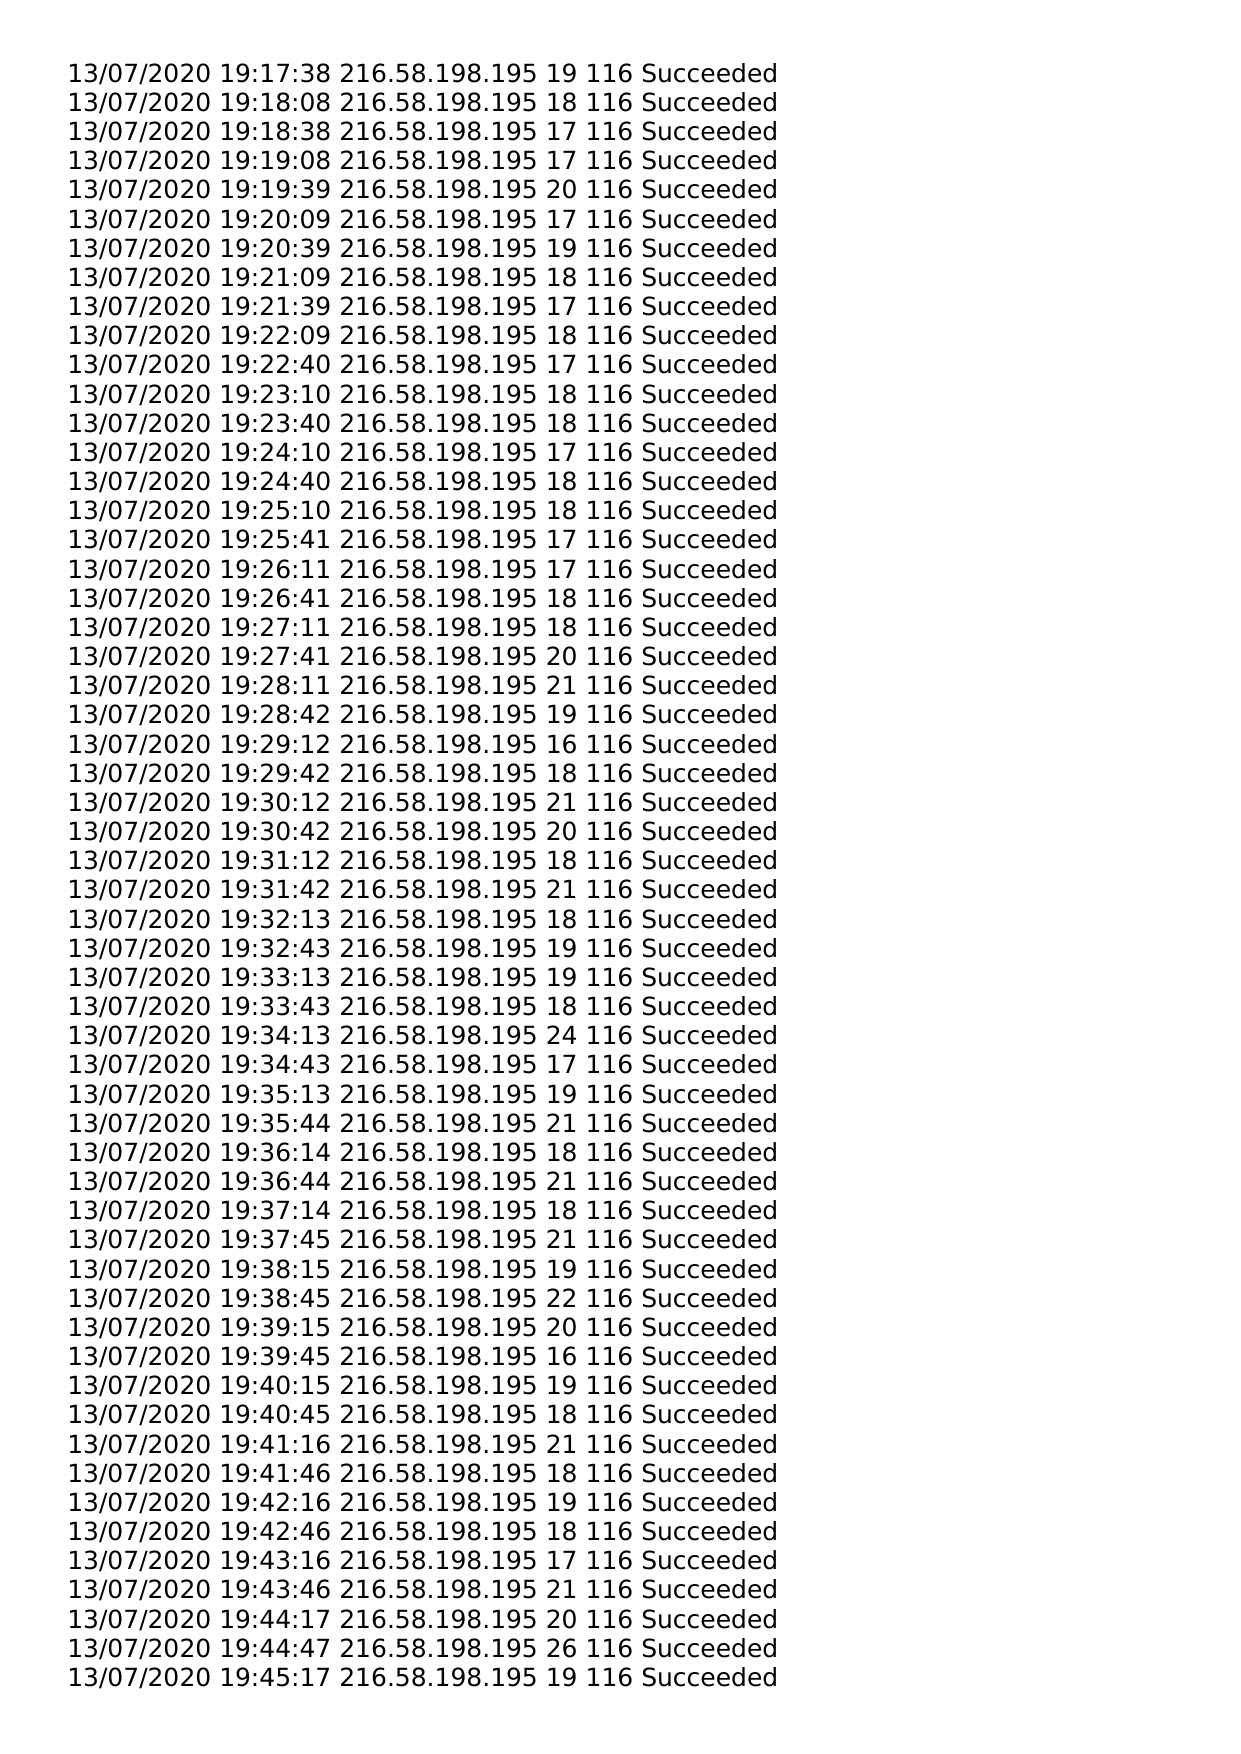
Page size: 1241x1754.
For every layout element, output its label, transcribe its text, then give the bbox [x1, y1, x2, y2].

text 13/07/2020 19:17:38 216.58.198.195 19 116 Succeeded 13/07/2020 19:18:08 216.58.198.195 18 116 Succeeded 13/07/2020 19:18:38 216.58.198.195 17 116 Succeeded 13/07/2020 19:19:08 216.58.198.195 17 116 Succeeded 13/07/2020 19:19:39 216.58.198.195 20 116 Succeeded 13/07/2020 19:20:09 216.58.198.195 17 116 Succeeded 13/07/2020 19:20:39 216.58.198.195 19 116 Succeeded 13/07/2020 19:21:09 216.58.198.195 18 116 Succeeded 13/07/2020 19:21:39 216.58.198.195 17 116 Succeeded 13/07/2020 19:22:09 216.58.198.195 18 116 Succeeded 13/07/2020 19:22:40 216.58.198.195 17 116 Succeeded 13/07/2020 19:23:10 216.58.198.195 18 116 Succeeded 13/07/2020 19:23:40 216.58.198.195 18 116 Succeeded 13/07/2020 19:24:10 216.58.198.195 17 116 Succeeded 13/07/2020 19:24:40 216.58.198.195 18 116 Succeeded 13/07/2020 19:25:10 216.58.198.195 18 116 Succeeded 13/07/2020 19:25:41 216.58.198.195 17 116 Succeeded 13/07/2020 19:26:11 216.58.198.195 17 116 Succeeded 13/07/2020 19:26:41 216.58.198.195 18 116 Succeeded 13/07/2020 19:27:11 216.58.198.195 18 116 Succeeded 13/07/2020 19:27:41 216.58.198.195 20 116 Succeeded 13/07/2020 19:28:11 216.58.198.195 21 116 Succeeded 13/07/2020 19:28:42 216.58.198.195 19 116 Succeeded 13/07/2020 19:29:12 216.58.198.195 16 116 Succeeded 13/07/2020 19:29:42 216.58.198.195 18 116 Succeeded 13/07/2020 19:30:12 216.58.198.195 21 116 Succeeded 13/07/2020 19:30:42 216.58.198.195 20 116 Succeeded 13/07/2020 19:31:12 216.58.198.195 18 116 Succeeded 13/07/2020 19:31:42 216.58.198.195 21 116 Succeeded 13/07/2020 19:32:13 216.58.198.195 18 116 Succeeded 13/07/2020 19:32:43 216.58.198.195 19 116 Succeeded 13/07/2020 19:33:13 216.58.198.195 19 116 Succeeded 13/07/2020 19:33:43 216.58.198.195 18 116 Succeeded 13/07/2020 19:34:13 216.58.198.195 24 116 Succeeded 13/07/2020 19:34:43 216.58.198.195 17 116 Succeeded 13/07/2020 19:35:13 216.58.198.195 19 116 Succeeded 13/07/2020 19:35:44 216.58.198.195 21 116 Succeeded 13/07/2020 19:36:14 216.58.198.195 18 116 Succeeded 13/07/2020 19:36:44 216.58.198.195 21 116 Succeeded 13/07/2020 19:37:14 216.58.198.195 18 116 Succeeded 13/07/2020 19:37:45 216.58.198.195 21 116 Succeeded 13/07/2020 19:38:15 216.58.198.195 19 116 Succeeded 13/07/2020 19:38:45 216.58.198.195 22 116 Succeeded 13/07/2020 19:39:15 216.58.198.195 20 116 Succeeded 13/07/2020 19:39:45 216.58.198.195 16 116 Succeeded 13/07/2020 19:40:15 216.58.198.195 19 116 Succeeded 13/07/2020 19:40:45 216.58.198.195 18 116 Succeeded 13/07/2020 19:41:16 216.58.198.195 21 116 Succeeded 13/07/2020 19:41:46 216.58.198.195 18 116 Succeeded 13/07/2020 19:42:16 216.58.198.195 19 116 Succeeded 13/07/2020 19:42:46 216.58.198.195 18 116 Succeeded 13/07/2020 19:43:16 216.58.198.195 17 116 Succeeded 13/07/2020 19:43:46 216.58.198.195 21 116 Succeeded 13/07/2020 19:44:17 216.58.198.195 20 116 Succeeded 13/07/2020 19:44:47 216.58.198.195 26 116 Succeeded 13/07/2020 19:45:17 216.58.198.195 19 116 Succeeded [59, 59, 1181, 1692]
